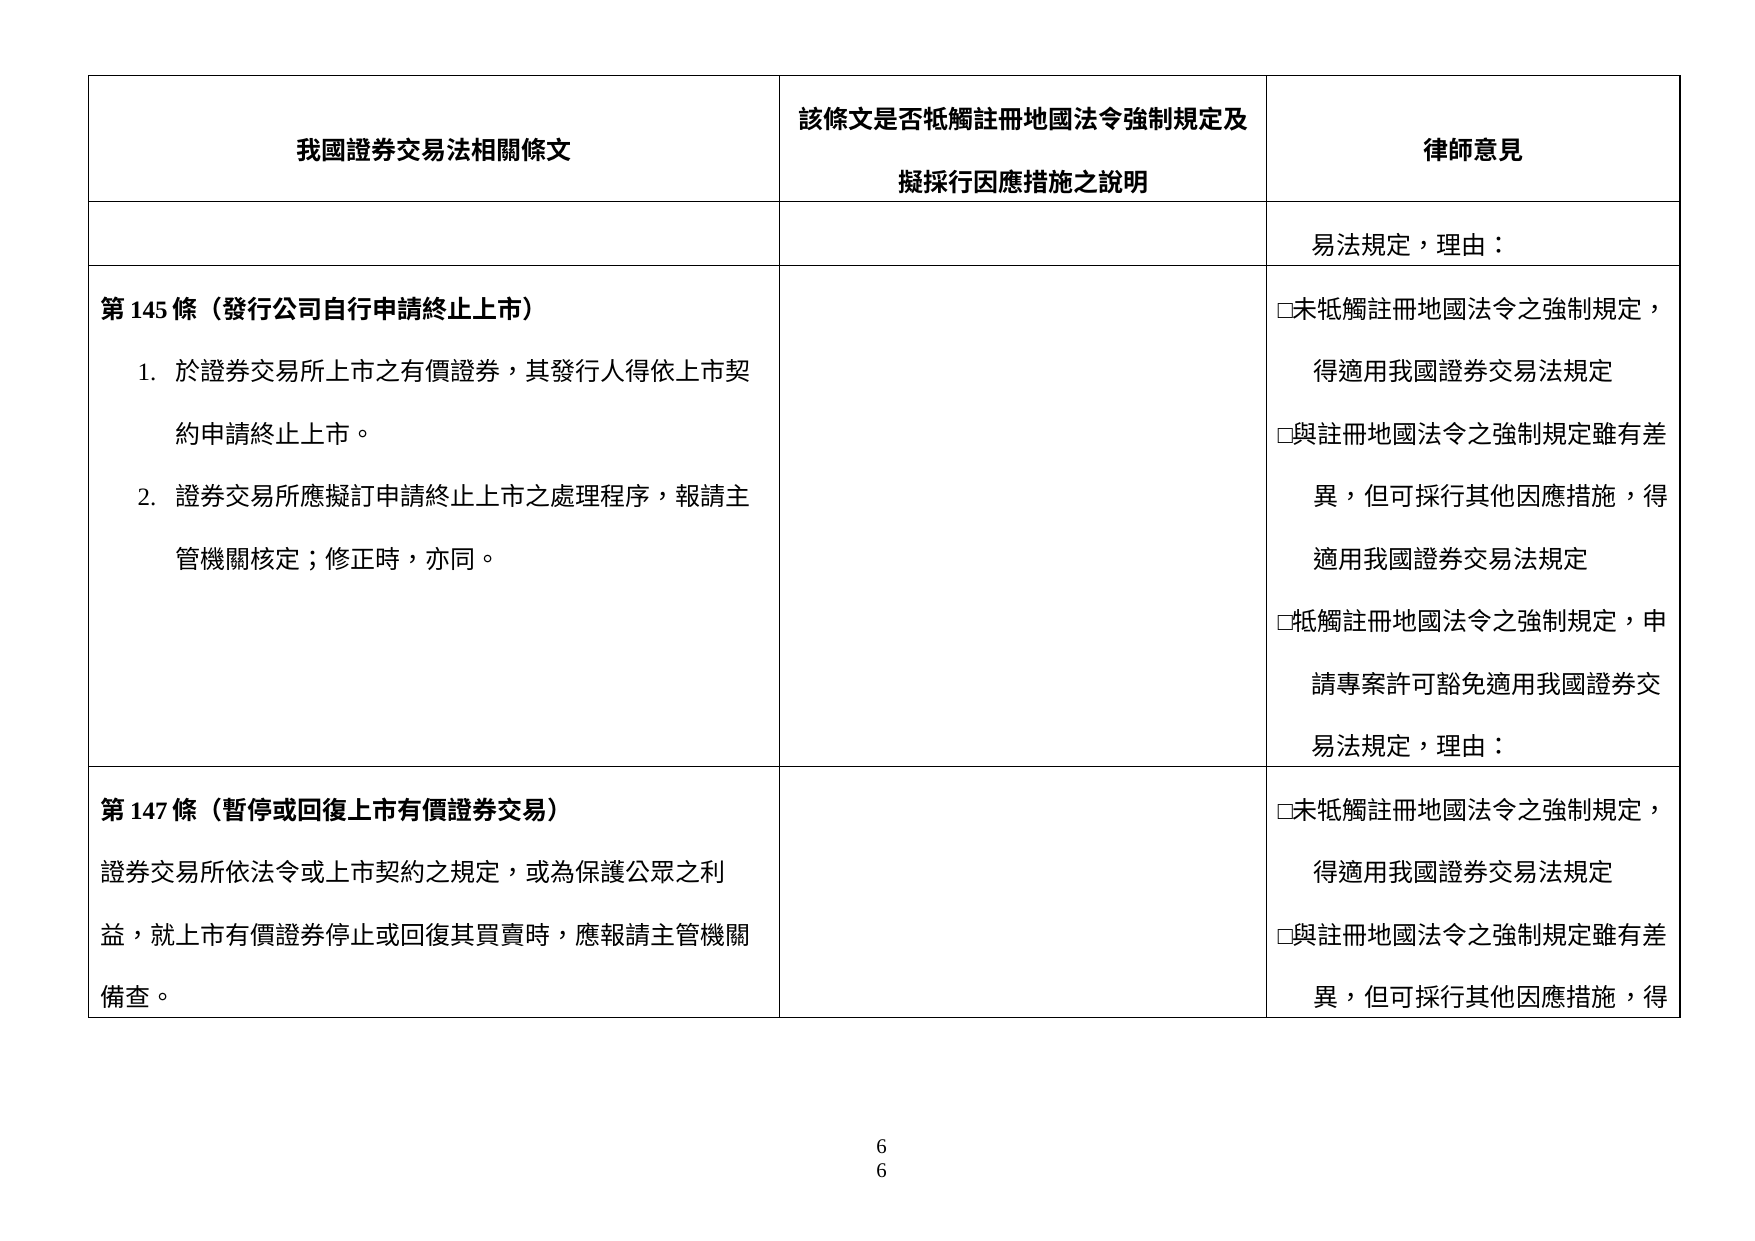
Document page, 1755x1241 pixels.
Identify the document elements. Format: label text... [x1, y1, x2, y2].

table_cell 易法規定，理由： [1267, 202, 1679, 264]
table_header 律師意見 [1267, 76, 1679, 201]
table_cell [89, 202, 779, 264]
table_cell [780, 266, 1266, 766]
table_header 我國證券交易法相關條文 [89, 76, 779, 201]
table_header 該條文是否牴觸註冊地國法令強制規定及擬採行因應措施之說明 [780, 76, 1266, 201]
table_cell [780, 767, 1266, 1017]
table_cell □未牴觸註冊地國法令之強制規定，得適用我國證券交易法規定 □與註冊地國法令之強制規定雖有差異，但可採行其他因應措施，得 [1267, 767, 1679, 1017]
table_cell 第147條（暫停或回復上市有價證券交易） 證券交易所依法令或上市契約之規定，或為保護公眾之利益，就上市有價證券停止或回復其買賣時，應報請主管機關備查。 [89, 767, 779, 1017]
table_cell [780, 202, 1266, 264]
table_cell □未牴觸註冊地國法令之強制規定，得適用我國證券交易法規定 □與註冊地國法令之強制規定雖有差異，但可採行其他因應措施，得適用我國證券交易法規定 □牴觸註冊地國法令之強制規定，申請專案許可豁免適用我國證券交易法規定，理由： [1267, 266, 1679, 766]
table_cell 第145條（發行公司自行申請終止上市） 於證券交易所上市之有價證券，其發行人得依上市契約申請終止上市。 證券交易所應擬訂申請終止上市之處理程序，報請主管機關核定；修正時，亦同。 [89, 266, 779, 766]
